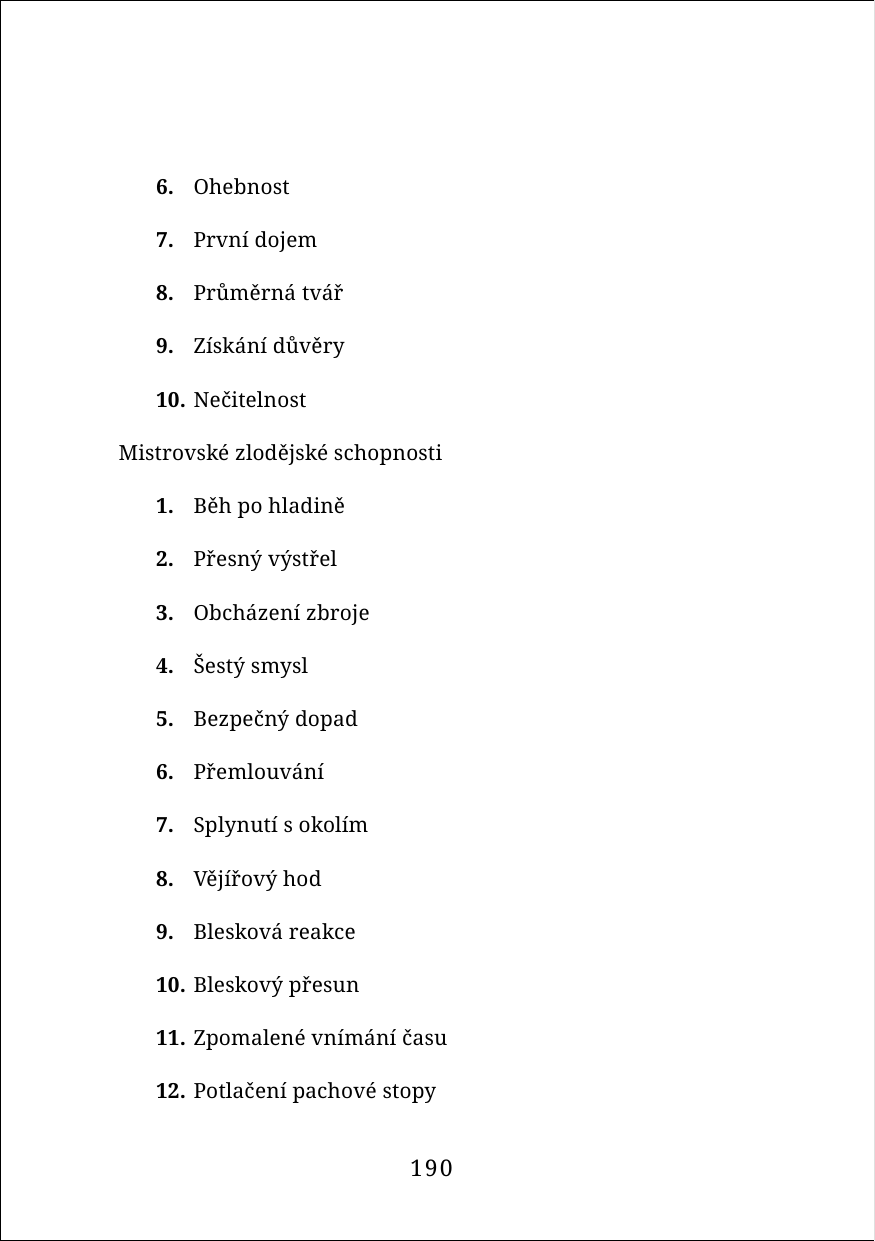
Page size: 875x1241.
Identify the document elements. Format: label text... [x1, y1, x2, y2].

list Získání důvěry [156, 331, 756, 360]
list Průměrná tvář [156, 278, 756, 307]
list Běh po hladině [156, 491, 756, 519]
list Bezpečný dopad [156, 704, 756, 732]
list Přemlouvání [156, 757, 756, 786]
list Obcházení zbroje [156, 598, 756, 626]
list Zpomalené vnímání času [156, 1023, 756, 1052]
list Vějířový hod [156, 864, 756, 892]
list Nečitelnost [156, 385, 756, 413]
list Šestý smysl [156, 651, 756, 679]
list Potlačení pachové stopy [156, 1077, 756, 1105]
list Přesný výstřel [156, 544, 756, 573]
list První dojem [156, 225, 756, 253]
list Ohebnost [156, 172, 756, 200]
text Mistrovské zlodějské schopnosti [118, 438, 756, 466]
list Bleskový přesun [156, 970, 756, 999]
list Blesková reakce [156, 917, 756, 945]
list Splynutí s okolím [156, 811, 756, 839]
